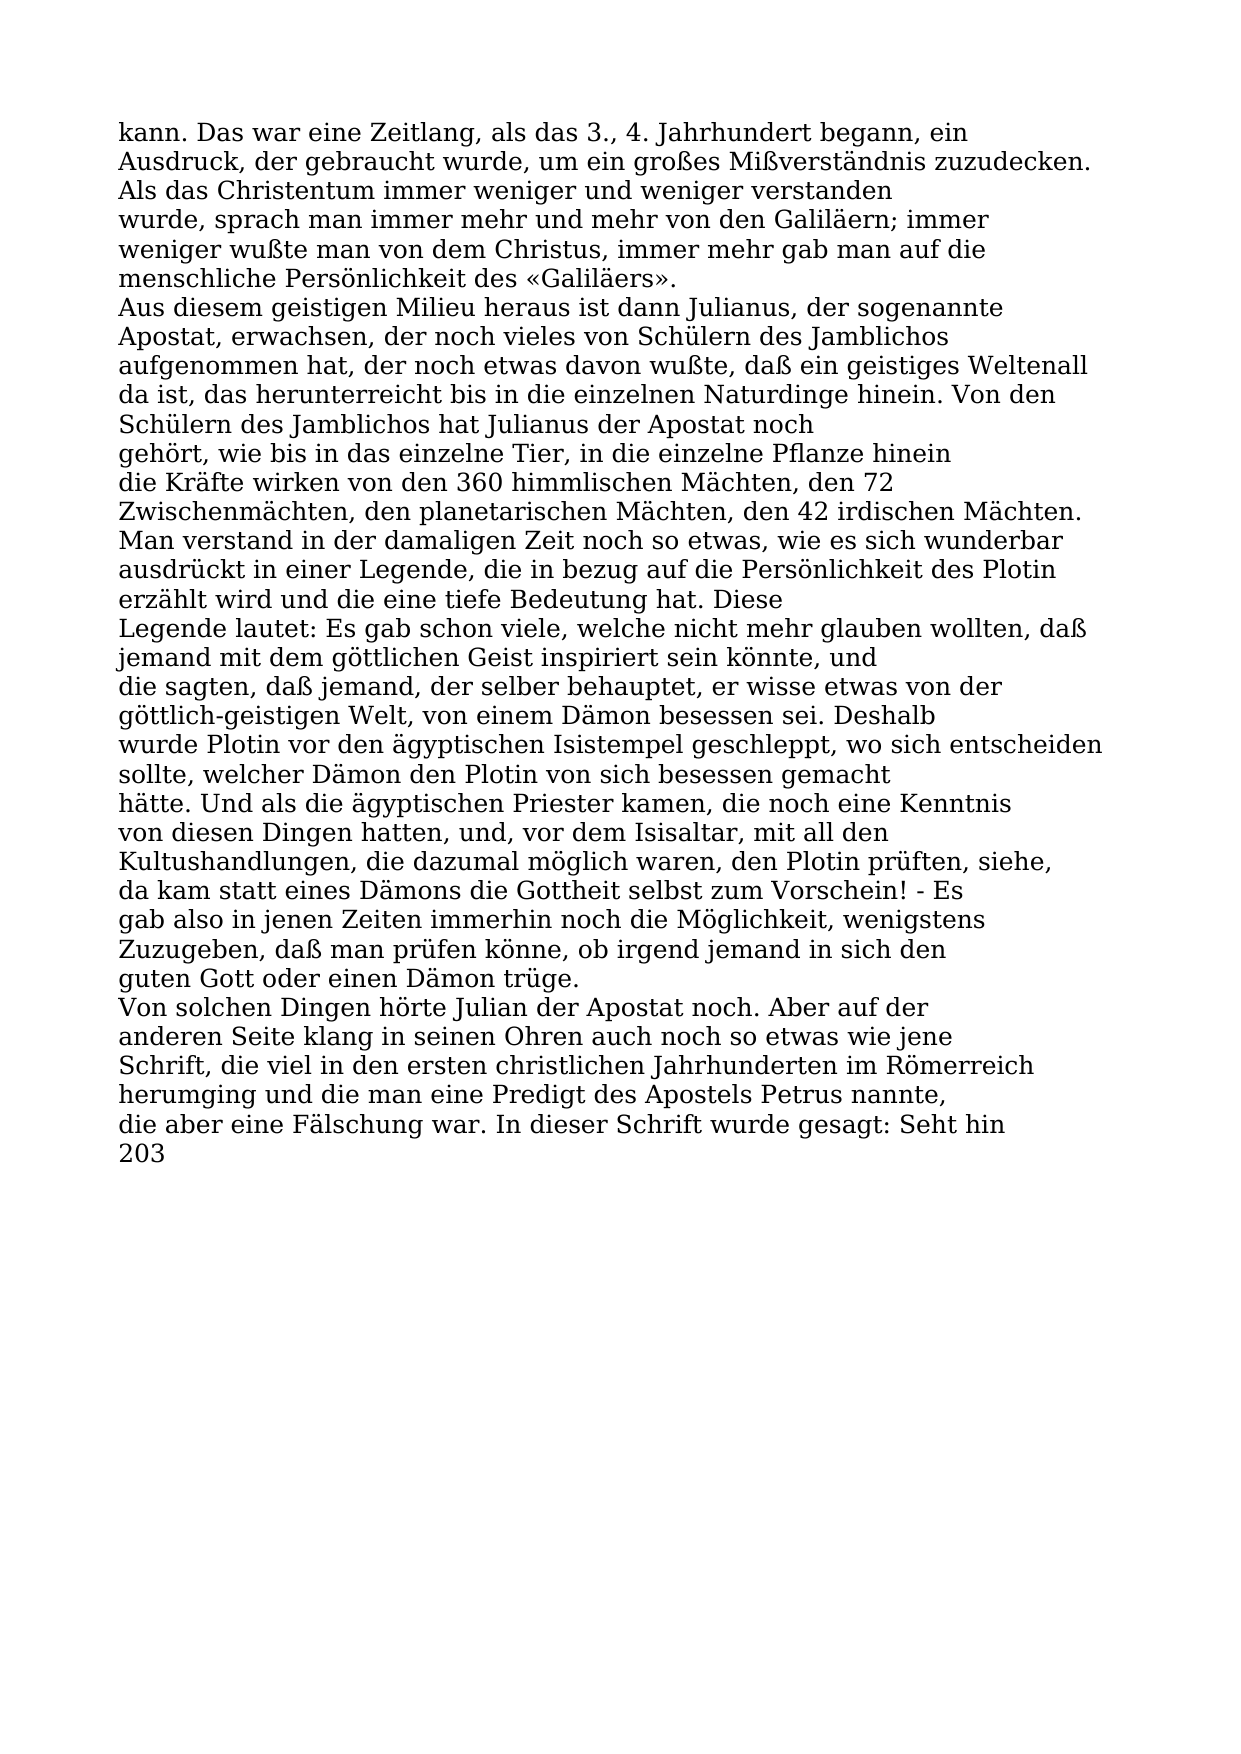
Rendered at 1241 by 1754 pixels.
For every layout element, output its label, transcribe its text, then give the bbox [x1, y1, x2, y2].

text Zuzugeben, daß man prüfen könne, ob irgend jemand in sich den [118, 935, 1122, 964]
text Apostat, erwachsen, der noch vieles von Schülern des Jamblichos aufgenommen hat, der noch etwas davon wußte, daß ein geistiges Weltenall da ist, das herunterreicht bis in die einzelnen Naturdinge hinein. Von den Schülern des Jamblichos hat Julianus der Apostat noch [118, 322, 1122, 439]
text da kam statt eines Dämons die Gottheit selbst zum Vorschein! - Es [118, 876, 1122, 906]
text Aus diesem geistigen Milieu heraus ist dann Julianus, der sogenannte [118, 293, 1122, 322]
text Schrift, die viel in den ersten christlichen Jahrhunderten im Römerreich herumging und die man eine Predigt des Apostels Petrus nannte, [118, 1051, 1122, 1110]
text 203 [118, 1139, 1122, 1168]
text gehört, wie bis in das einzelne Tier, in die einzelne Pflanze hinein [118, 439, 1122, 468]
text Man verstand in der damaligen Zeit noch so etwas, wie es sich wunderbar ausdrückt in einer Legende, die in bezug auf die Persönlichkeit des Plotin erzählt wird und die eine tiefe Bedeutung hat. Diese [118, 526, 1122, 614]
text Ausdruck, der gebraucht wurde, um ein großes Mißverständnis zuzudecken. Als das Christentum immer weniger und weniger verstanden [118, 147, 1122, 206]
text hätte. Und als die ägyptischen Priester kamen, die noch eine Kenntnis [118, 789, 1122, 818]
text die Kräfte wirken von den 360 himmlischen Mächten, den 72 Zwischenmächten, den planetarischen Mächten, den 42 irdischen Mächten. [118, 468, 1122, 526]
text gab also in jenen Zeiten immerhin noch die Möglichkeit, wenigstens [118, 906, 1122, 935]
text weniger wußte man von dem Christus, immer mehr gab man auf die [118, 235, 1122, 264]
text Legende lautet: Es gab schon viele, welche nicht mehr glauben wollten, daß jemand mit dem göttlichen Geist inspiriert sein könnte, und [118, 614, 1122, 672]
text von diesen Dingen hatten, und, vor dem Isisaltar, mit all den Kultushandlungen, die dazumal möglich waren, den Plotin prüften, siehe, [118, 818, 1122, 876]
text Von solchen Dingen hörte Julian der Apostat noch. Aber auf der [118, 993, 1122, 1022]
text menschliche Persönlichkeit des «Galiläers». [118, 264, 1122, 293]
text wurde, sprach man immer mehr und mehr von den Galiläern; immer [118, 206, 1122, 235]
text kann. Das war eine Zeitlang, als das 3., 4. Jahrhundert begann, ein [118, 118, 1122, 147]
text wurde Plotin vor den ägyptischen Isistempel geschleppt, wo sich entscheiden sollte, welcher Dämon den Plotin von sich besessen gemacht [118, 731, 1122, 789]
text die sagten, daß jemand, der selber behauptet, er wisse etwas von der [118, 672, 1122, 701]
text anderen Seite klang in seinen Ohren auch noch so etwas wie jene [118, 1022, 1122, 1051]
text die aber eine Fälschung war. In dieser Schrift wurde gesagt: Seht hin [118, 1110, 1122, 1139]
text göttlich-geistigen Welt, von einem Dämon besessen sei. Deshalb [118, 701, 1122, 731]
text guten Gott oder einen Dämon trüge. [118, 964, 1122, 993]
